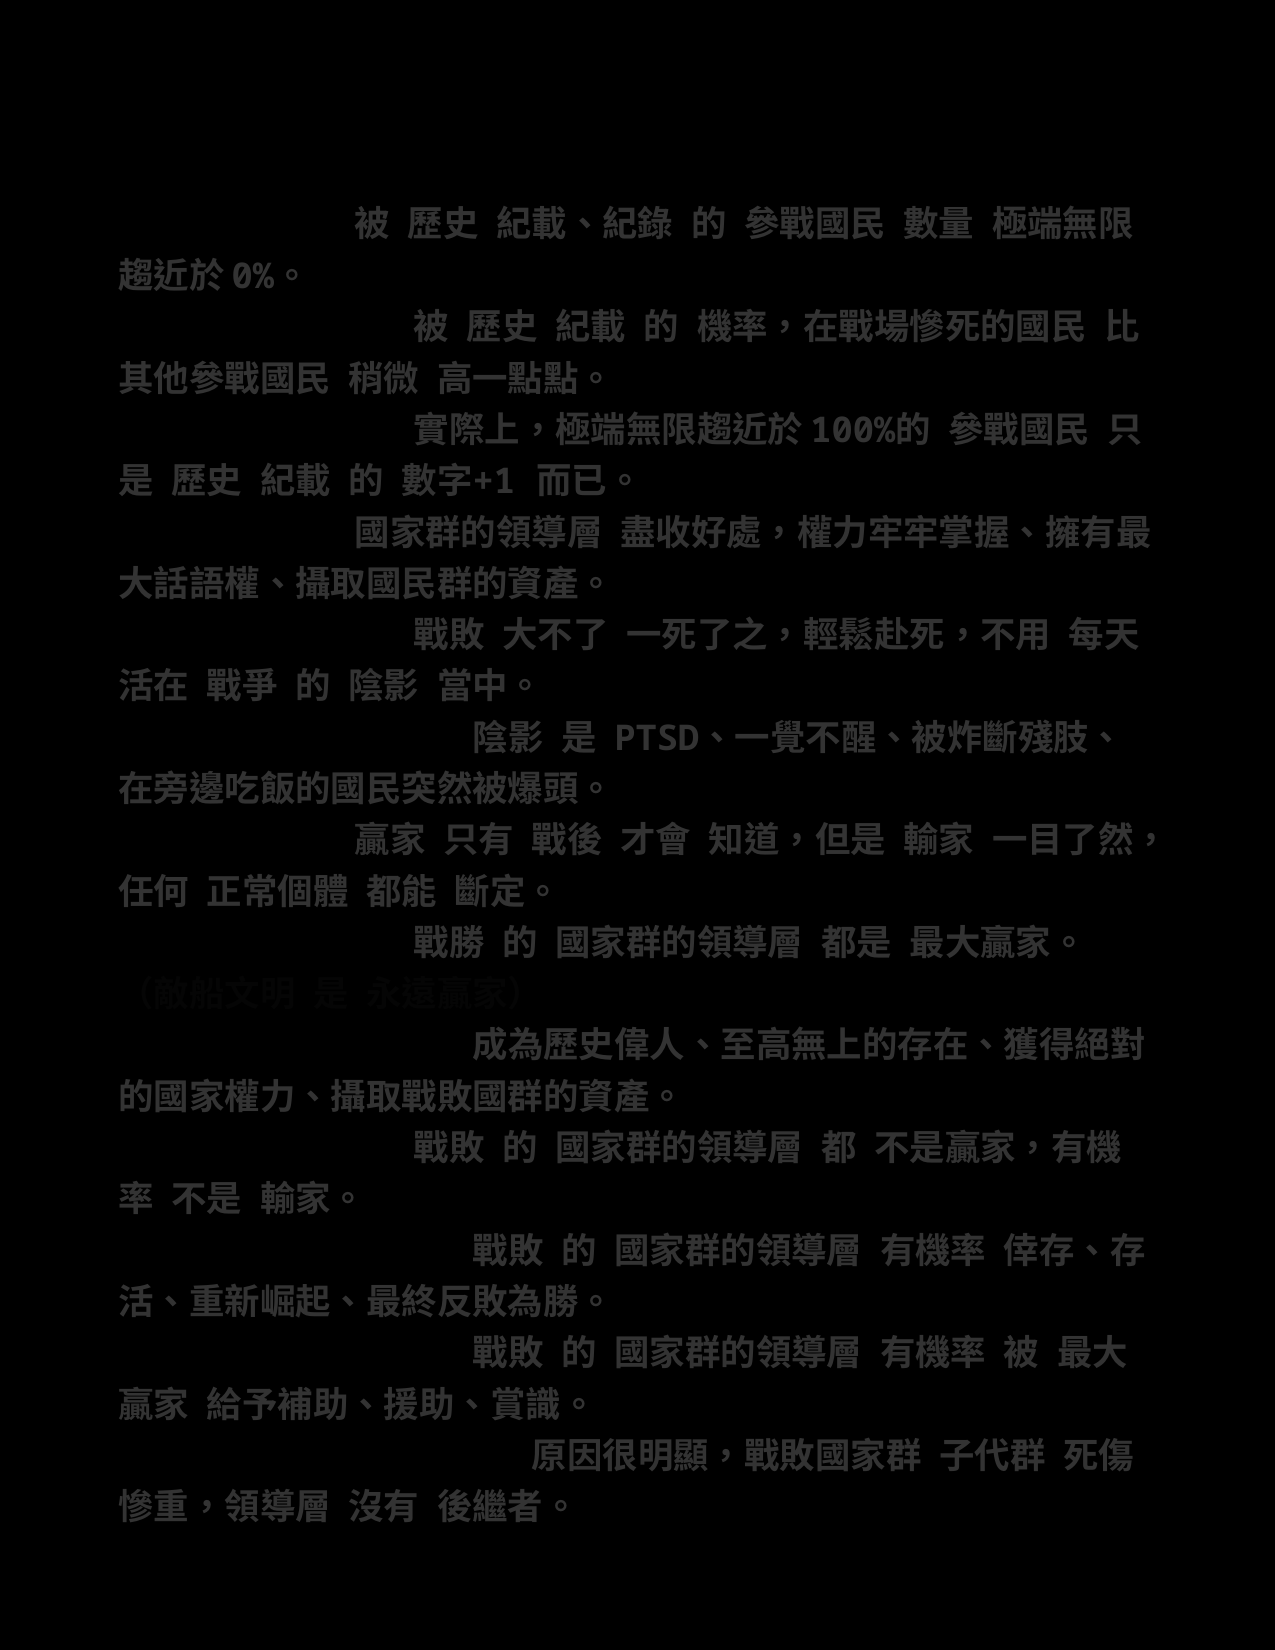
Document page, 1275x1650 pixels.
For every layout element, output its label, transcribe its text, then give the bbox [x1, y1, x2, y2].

text 戰勝 的 國家群的領導層 都是 最大贏家。（敵船文明 是 永遠贏家） [118, 914, 1157, 1017]
text 贏家 只有 戰後 才會 知道，但是 輸家 一目了然，任何 正常個體 都能 斷定。 [118, 812, 1157, 914]
text 被 歷史 紀載 的 機率，在戰場慘死的國民 比 其他參戰國民 稍微 高一點點。 [118, 298, 1157, 401]
text 實際上，極端無限趨近於100%的 參戰國民 只是 歷史 紀載 的 數字+1 而已。 [118, 401, 1157, 504]
text 陰影 是 PTSD、一覺不醒、被炸斷殘肢、在旁邊吃飯的國民突然被爆頭。 [118, 709, 1157, 812]
text 戰敗 大不了 一死了之，輕鬆赴死，不用 每天 活在 戰爭 的 陰影 當中。 [118, 606, 1157, 709]
text 戰敗 的 國家群的領導層 都 不是贏家，有機率 不是 輸家。 [118, 1119, 1157, 1222]
text 戰敗 的 國家群的領導層 有機率 被 最大贏家 給予補助、援助、賞識。 [118, 1325, 1157, 1427]
text 國家群的領導層 盡收好處，權力牢牢掌握、擁有最大話語權、攝取國民群的資產。 [118, 504, 1157, 606]
text 被 歷史 紀載、紀錄 的 參戰國民 數量 極端無限趨近於0%。 [118, 196, 1157, 298]
text 成為歷史偉人、至高無上的存在、獲得絕對的國家權力、攝取戰敗國群的資產。 [118, 1017, 1157, 1119]
text 原因很明顯，戰敗國家群 子代群 死傷慘重，領導層 沒有 後繼者。 [118, 1427, 1157, 1530]
text 戰敗 的 國家群的領導層 有機率 倖存、存活、重新崛起、最終反敗為勝。 [118, 1222, 1157, 1325]
